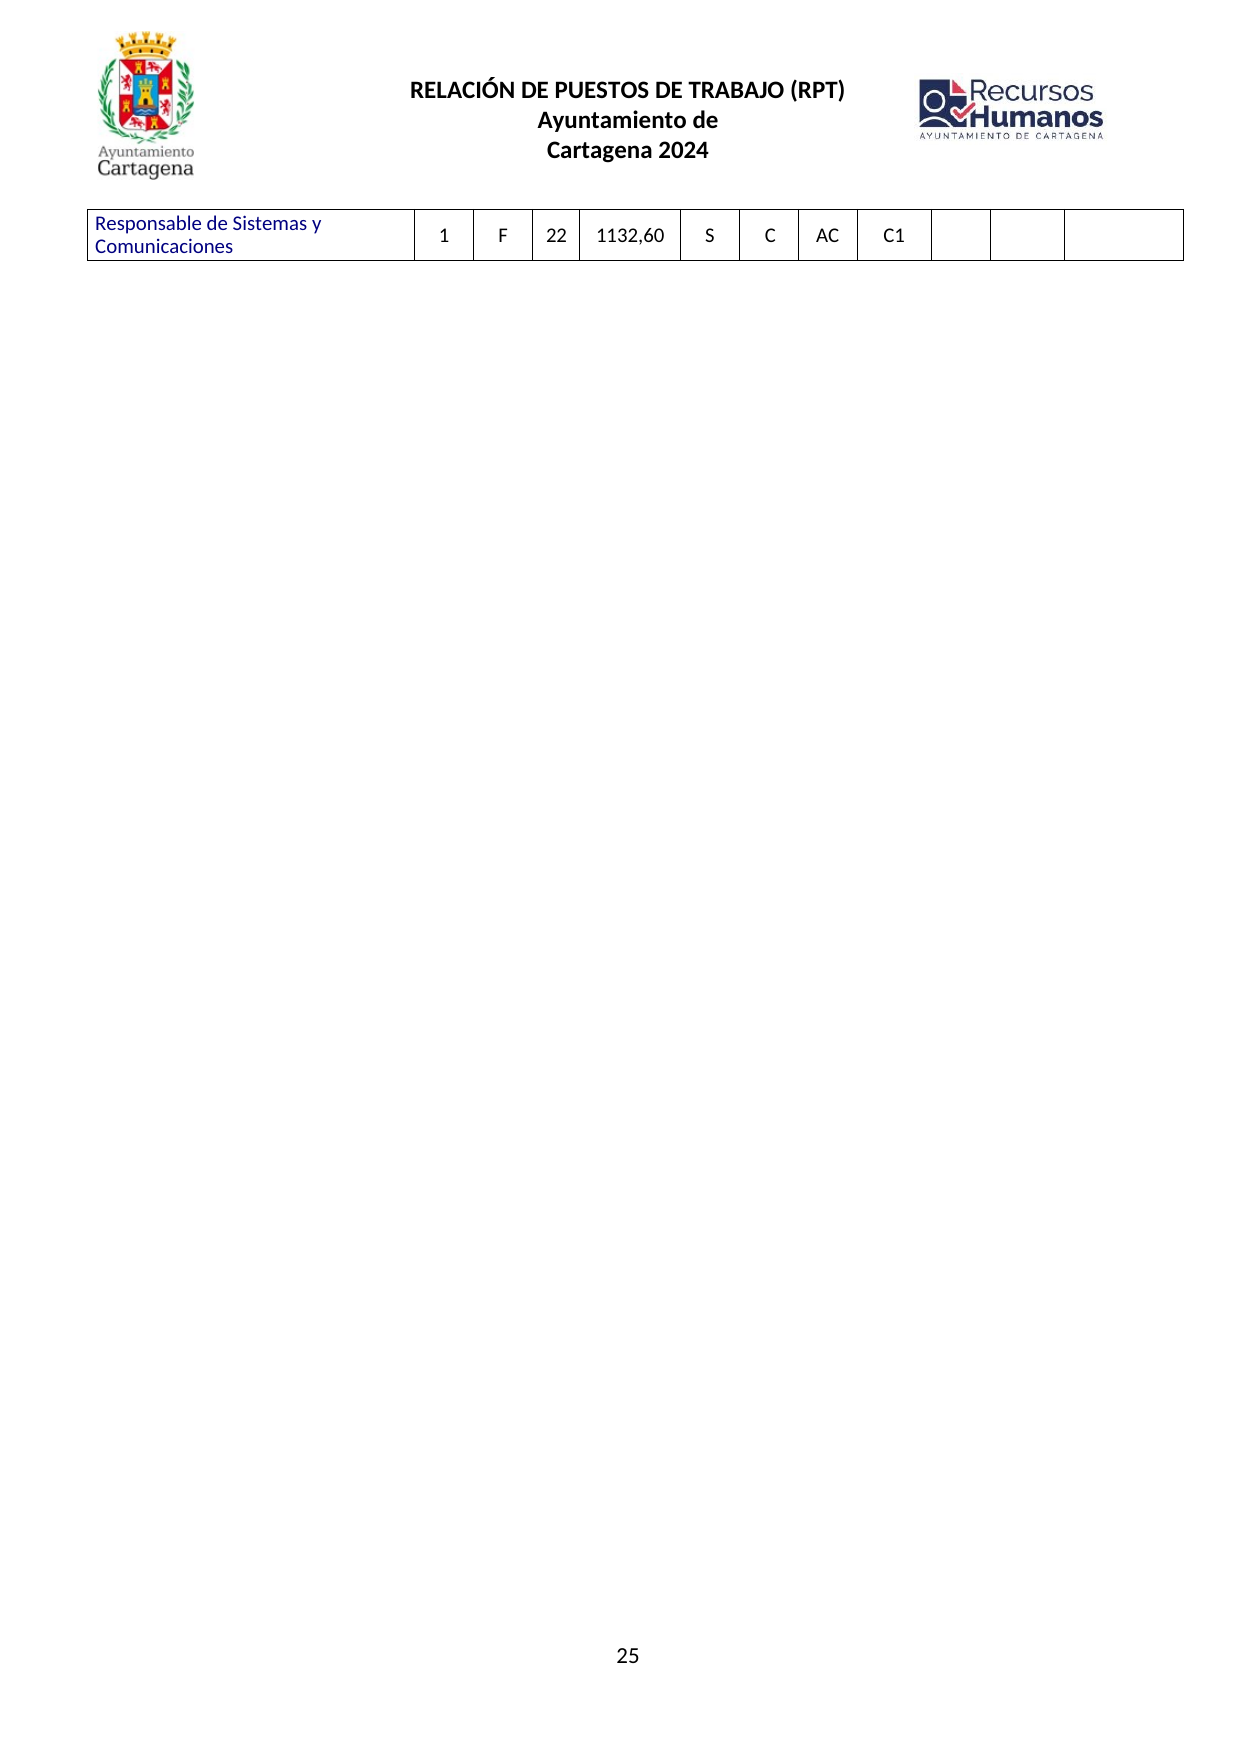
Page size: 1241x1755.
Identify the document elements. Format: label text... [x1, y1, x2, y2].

table_cell [932, 210, 990, 259]
table_cell S [681, 210, 739, 259]
table_cell C1 [858, 210, 931, 259]
table_cell C [740, 210, 798, 259]
table_cell 1 [415, 210, 473, 259]
table_cell [991, 210, 1064, 259]
table_cell 1132,60 [580, 210, 680, 259]
table_cell AC [799, 210, 857, 259]
table_cell 22 [533, 210, 579, 259]
table_cell F [474, 210, 532, 259]
table_cell Responsable de Sistemas y Comunicaciones [88, 210, 414, 259]
table_cell [1065, 210, 1183, 259]
